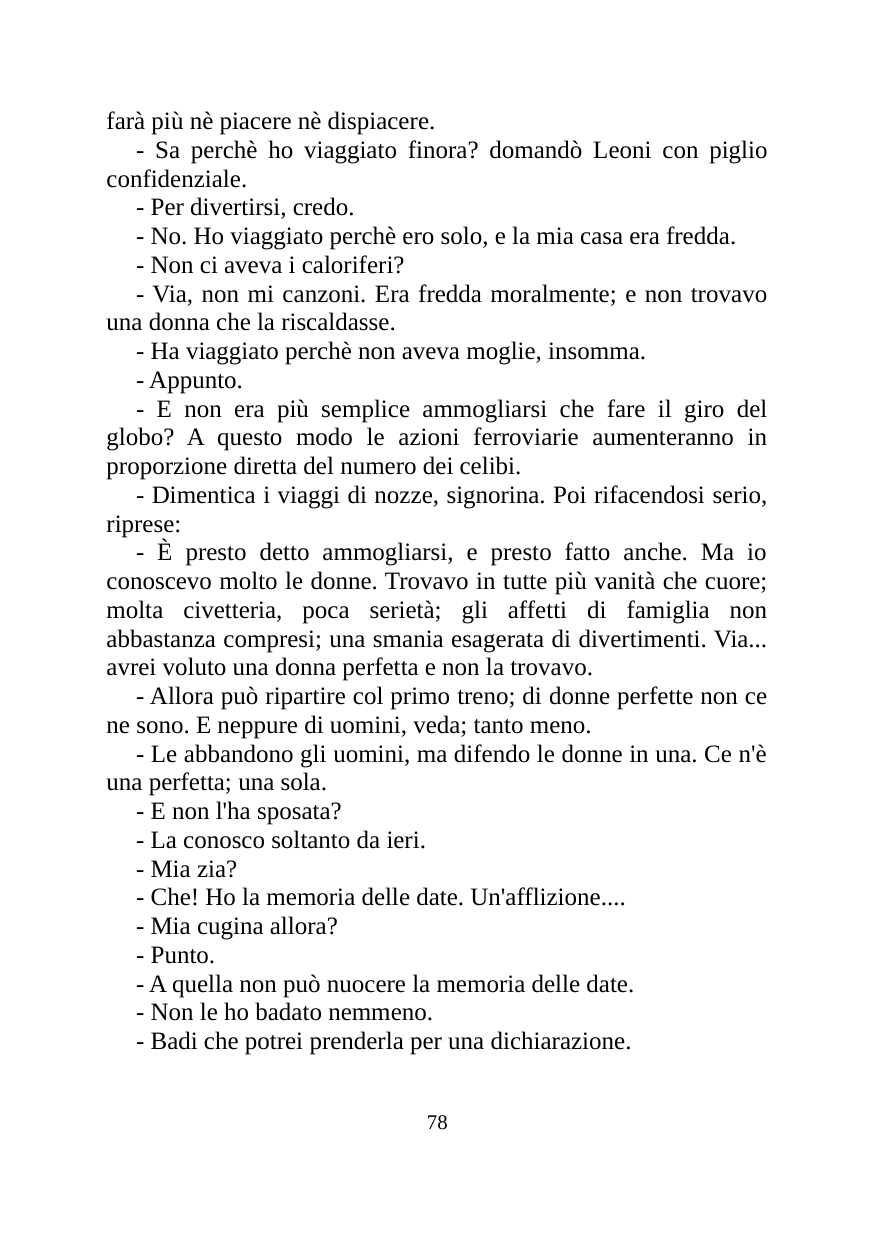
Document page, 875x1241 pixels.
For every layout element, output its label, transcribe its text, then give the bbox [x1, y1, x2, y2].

text - Allora può ripartire col primo treno; di donne perfette non ce ne sono. E neppure di uomini, veda; tanto meno. [106, 681, 768, 739]
text farà più nè piacere nè dispiacere. [106, 106, 768, 135]
text - Appunto. [106, 365, 768, 394]
text - Punto. [106, 940, 768, 969]
text - Le abbandono gli uomini, ma difendo le donne in una. Ce n'è una perfetta; una sola. [106, 739, 768, 796]
text - Mia cugina allora? [106, 911, 768, 940]
text - Non ci aveva i caloriferi? [106, 250, 768, 279]
text - Dimentica i viaggi di nozze, signorina. Poi rifacendosi serio, riprese: [106, 480, 768, 537]
text - Badi che potrei prenderla per una dichiarazione. [106, 1026, 768, 1055]
text - La conosco soltanto da ieri. [106, 825, 768, 854]
text - Che! Ho la memoria delle date. Un'afflizione.... [106, 882, 768, 911]
text - No. Ho viaggiato perchè ero solo, e la mia casa era fredda. [106, 221, 768, 250]
text - A quella non può nuocere la memoria delle date. [106, 969, 768, 997]
text - E non l'ha sposata? [106, 796, 768, 825]
text - Sa perchè ho viaggiato finora? domandò Leoni con piglio confidenziale. [106, 135, 768, 192]
text - È presto detto ammogliarsi, e presto fatto anche. Ma io conoscevo molto le donne. Trovavo in tutte più vanità che cuore; molta civetteria, poca serietà; gli affetti di famiglia non abbastanza compresi; una smania esagerata di divertimenti. Via... avrei voluto una donna perfetta e non la trovavo. [106, 537, 768, 681]
text - E non era più semplice ammogliarsi che fare il giro del globo? A questo modo le azioni ferroviarie aumenteranno in proporzione diretta del numero dei celibi. [106, 394, 768, 480]
text - Mia zia? [106, 854, 768, 882]
text - Via, non mi canzoni. Era fredda moralmente; e non trovavo una donna che la riscaldasse. [106, 279, 768, 336]
text - Non le ho badato nemmeno. [106, 997, 768, 1026]
text - Per divertirsi, credo. [106, 192, 768, 221]
text - Ha viaggiato perchè non aveva moglie, insomma. [106, 336, 768, 365]
